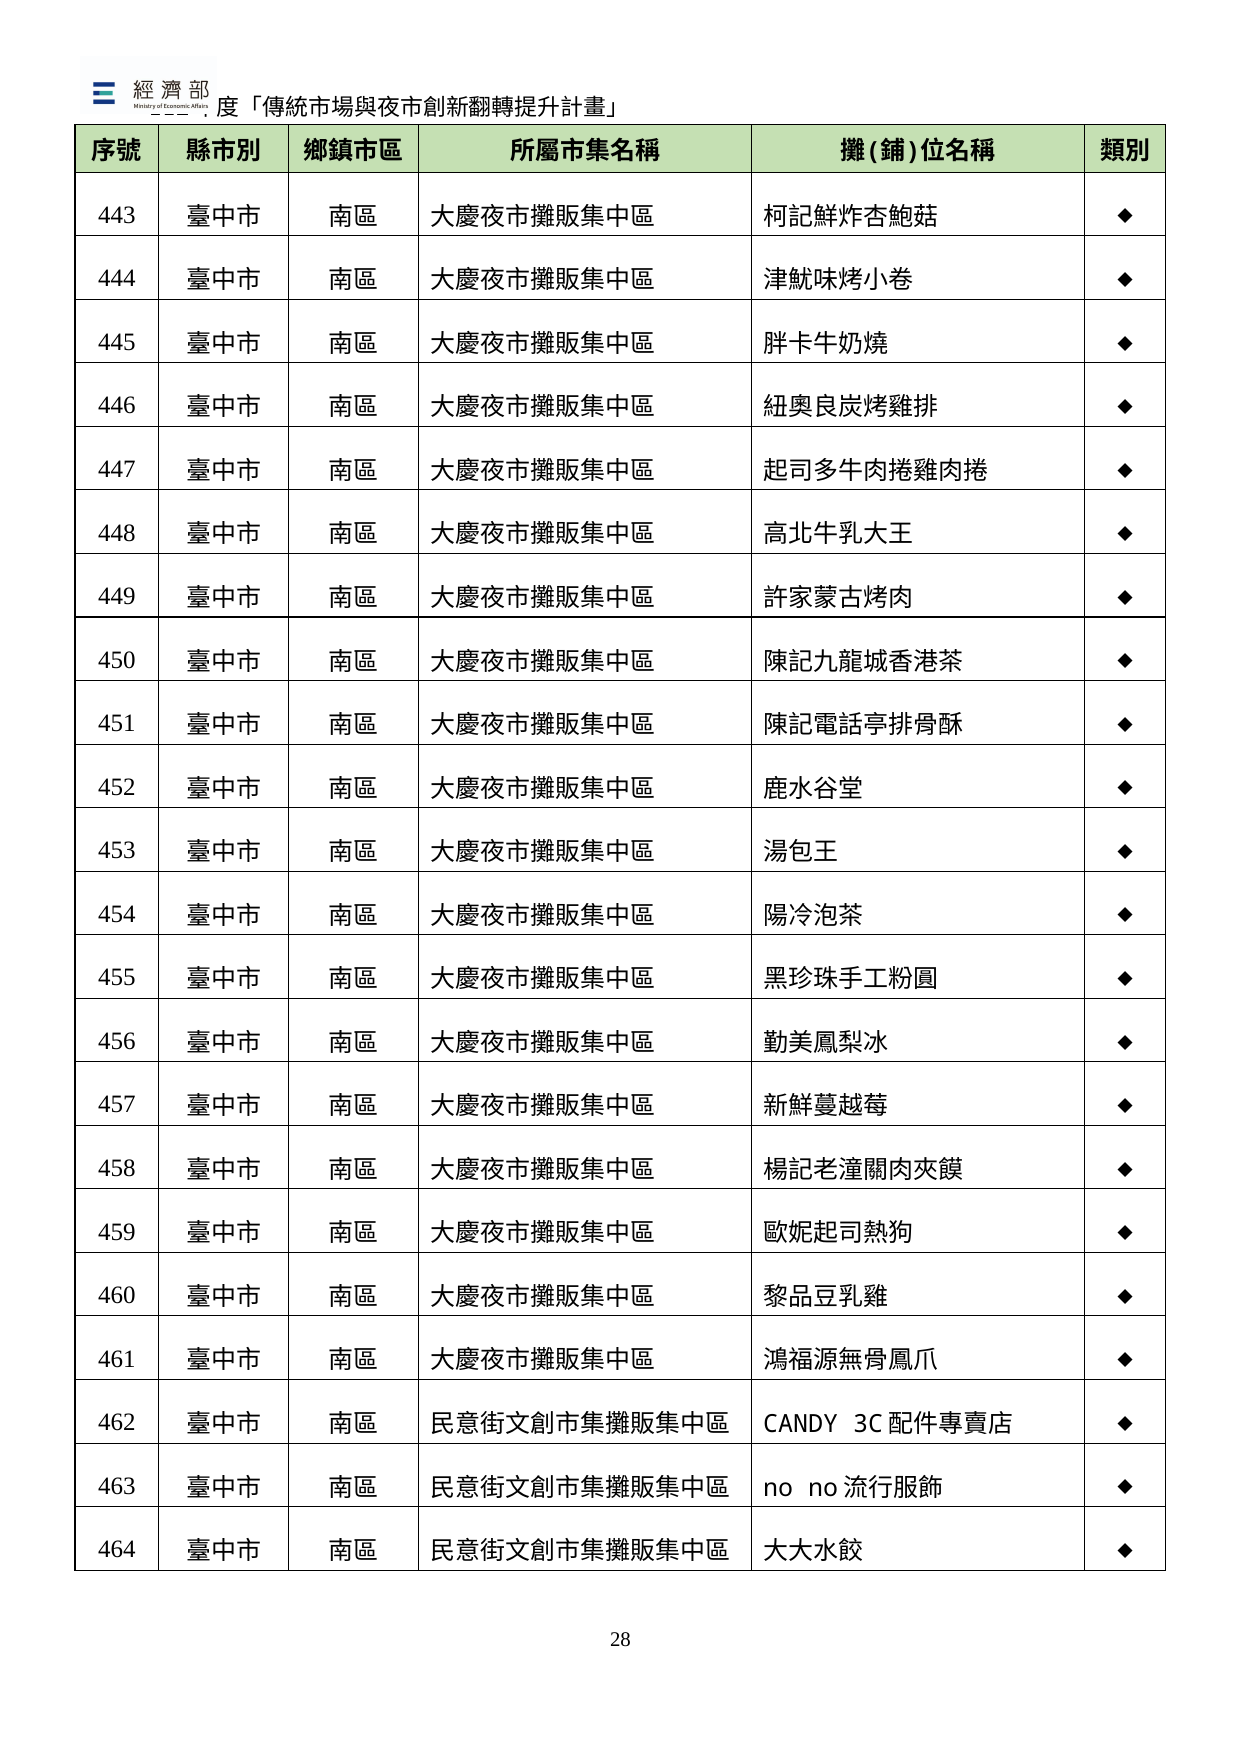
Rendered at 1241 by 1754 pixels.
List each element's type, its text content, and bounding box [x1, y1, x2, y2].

table_cell 南區 [289, 1126, 418, 1188]
table_cell 民意街文創市集攤販集中區 [419, 1444, 751, 1506]
table_cell ◆ [1085, 1062, 1165, 1125]
table_cell 南區 [289, 808, 418, 871]
table_cell 大慶夜市攤販集中區 [419, 872, 751, 934]
table_cell 南區 [289, 173, 418, 235]
table_cell 大慶夜市攤販集中區 [419, 1062, 751, 1125]
table_cell 臺中市 [159, 872, 288, 934]
table_cell 454 [76, 872, 158, 934]
table_header 所屬市集名稱 [419, 125, 751, 172]
table_header 序號 [76, 125, 158, 172]
table_cell 南區 [289, 1444, 418, 1506]
table_cell 459 [76, 1189, 158, 1252]
table_cell ◆ [1085, 363, 1165, 426]
table_cell 大慶夜市攤販集中區 [419, 554, 751, 616]
table_cell 446 [76, 363, 158, 426]
table_cell 臺中市 [159, 808, 288, 871]
table_cell 高北牛乳大王 [752, 490, 1084, 553]
table_cell 443 [76, 173, 158, 235]
table_cell 大慶夜市攤販集中區 [419, 618, 751, 680]
table_cell ◆ [1085, 1507, 1165, 1569]
table_cell 南區 [289, 872, 418, 934]
table_cell ◆ [1085, 554, 1165, 616]
table_cell 大慶夜市攤販集中區 [419, 745, 751, 807]
table_cell 大慶夜市攤販集中區 [419, 1126, 751, 1188]
table_cell 臺中市 [159, 935, 288, 998]
table_cell 陳記九龍城香港茶 [752, 618, 1084, 680]
table_cell 許家蒙古烤肉 [752, 554, 1084, 616]
table_cell 民意街文創市集攤販集中區 [419, 1380, 751, 1442]
table_cell 451 [76, 681, 158, 743]
table_cell 463 [76, 1444, 158, 1506]
table_cell 黎品豆乳雞 [752, 1253, 1084, 1315]
table_cell 紐奧良炭烤雞排 [752, 363, 1084, 426]
table_cell ◆ [1085, 808, 1165, 871]
table_cell 南區 [289, 999, 418, 1061]
table_cell 南區 [289, 427, 418, 489]
table_cell ◆ [1085, 427, 1165, 489]
table_cell 臺中市 [159, 1189, 288, 1252]
table_cell 大慶夜市攤販集中區 [419, 681, 751, 743]
table_cell 南區 [289, 236, 418, 299]
table_cell 458 [76, 1126, 158, 1188]
table_cell 臺中市 [159, 1316, 288, 1379]
table_cell 津魷味烤小卷 [752, 236, 1084, 299]
table_cell 臺中市 [159, 363, 288, 426]
table_cell CANDY 3C配件專賣店 [752, 1380, 1084, 1442]
table_cell 歐妮起司熱狗 [752, 1189, 1084, 1252]
table_cell 大慶夜市攤販集中區 [419, 363, 751, 426]
table_cell 大慶夜市攤販集中區 [419, 1253, 751, 1315]
table_cell ◆ [1085, 1189, 1165, 1252]
table_cell 455 [76, 935, 158, 998]
table_cell 胖卡牛奶燒 [752, 300, 1084, 362]
table_cell ◆ [1085, 1126, 1165, 1188]
table_cell 臺中市 [159, 618, 288, 680]
table_cell ◆ [1085, 236, 1165, 299]
table_cell 大慶夜市攤販集中區 [419, 935, 751, 998]
table_cell ◆ [1085, 618, 1165, 680]
table_cell 445 [76, 300, 158, 362]
table_cell 453 [76, 808, 158, 871]
table_cell 447 [76, 427, 158, 489]
table_cell 臺中市 [159, 236, 288, 299]
table_cell 臺中市 [159, 427, 288, 489]
table_cell 452 [76, 745, 158, 807]
table_cell ◆ [1085, 1444, 1165, 1506]
table_cell ◆ [1085, 999, 1165, 1061]
table_cell 陳記電話亭排骨酥 [752, 681, 1084, 743]
table_cell 456 [76, 999, 158, 1061]
table_cell 臺中市 [159, 554, 288, 616]
table_cell 南區 [289, 1062, 418, 1125]
table_cell 臺中市 [159, 1507, 288, 1569]
table_cell 460 [76, 1253, 158, 1315]
table_cell 464 [76, 1507, 158, 1569]
table_header 類別 [1085, 125, 1165, 172]
table_cell ◆ [1085, 490, 1165, 553]
table_cell 南區 [289, 1189, 418, 1252]
table_cell 臺中市 [159, 999, 288, 1061]
table_cell 大慶夜市攤販集中區 [419, 999, 751, 1061]
table_cell 鹿水谷堂 [752, 745, 1084, 807]
table_cell 臺中市 [159, 490, 288, 553]
table_header 縣市別 [159, 125, 288, 172]
table_cell ◆ [1085, 300, 1165, 362]
table_cell ◆ [1085, 1316, 1165, 1379]
table_cell 南區 [289, 300, 418, 362]
table_cell 臺中市 [159, 1062, 288, 1125]
table_cell 462 [76, 1380, 158, 1442]
table_cell 臺中市 [159, 681, 288, 743]
table_cell 臺中市 [159, 173, 288, 235]
table_cell 444 [76, 236, 158, 299]
table_header 鄉鎮市區 [289, 125, 418, 172]
table_cell 461 [76, 1316, 158, 1379]
table_cell ◆ [1085, 681, 1165, 743]
table_cell 起司多牛肉捲雞肉捲 [752, 427, 1084, 489]
table_cell ◆ [1085, 1380, 1165, 1442]
table_cell 大慶夜市攤販集中區 [419, 300, 751, 362]
table_cell 臺中市 [159, 1126, 288, 1188]
table_cell 新鮮蔓越莓 [752, 1062, 1084, 1125]
table_cell 大慶夜市攤販集中區 [419, 808, 751, 871]
table_header 攤(鋪)位名稱 [752, 125, 1084, 172]
table_cell 鴻福源無骨鳳爪 [752, 1316, 1084, 1379]
table_cell ◆ [1085, 872, 1165, 934]
table_cell 大慶夜市攤販集中區 [419, 173, 751, 235]
table_cell ◆ [1085, 935, 1165, 998]
table_cell 南區 [289, 935, 418, 998]
table_cell 南區 [289, 1507, 418, 1569]
table_cell 黑珍珠手工粉圓 [752, 935, 1084, 998]
table_cell 陽冷泡茶 [752, 872, 1084, 934]
table_cell 南區 [289, 1253, 418, 1315]
table_cell 南區 [289, 363, 418, 426]
table_cell 大慶夜市攤販集中區 [419, 1189, 751, 1252]
table_cell no no流行服飾 [752, 1444, 1084, 1506]
table_cell 臺中市 [159, 745, 288, 807]
table_cell 南區 [289, 745, 418, 807]
table_cell 湯包王 [752, 808, 1084, 871]
table_cell 勤美鳳梨冰 [752, 999, 1084, 1061]
table_cell 柯記鮮炸杏鮑菇 [752, 173, 1084, 235]
table_cell ◆ [1085, 173, 1165, 235]
table_cell ◆ [1085, 1253, 1165, 1315]
table_cell 臺中市 [159, 1380, 288, 1442]
table_cell 臺中市 [159, 1444, 288, 1506]
table_cell 南區 [289, 490, 418, 553]
table_cell 南區 [289, 1316, 418, 1379]
table_cell 南區 [289, 618, 418, 680]
table_cell 大慶夜市攤販集中區 [419, 236, 751, 299]
table_cell 南區 [289, 1380, 418, 1442]
table_cell 大慶夜市攤販集中區 [419, 1316, 751, 1379]
table_cell 448 [76, 490, 158, 553]
table_cell 南區 [289, 681, 418, 743]
table_cell 民意街文創市集攤販集中區 [419, 1507, 751, 1569]
table_cell 大慶夜市攤販集中區 [419, 490, 751, 553]
table_cell 大慶夜市攤販集中區 [419, 427, 751, 489]
table_cell 450 [76, 618, 158, 680]
table_cell 457 [76, 1062, 158, 1125]
table_cell 臺中市 [159, 1253, 288, 1315]
table_cell 南區 [289, 554, 418, 616]
table_cell ◆ [1085, 745, 1165, 807]
table_cell 449 [76, 554, 158, 616]
table_cell 楊記老潼關肉夾饃 [752, 1126, 1084, 1188]
table_cell 臺中市 [159, 300, 288, 362]
table_cell 大大水餃 [752, 1507, 1084, 1569]
